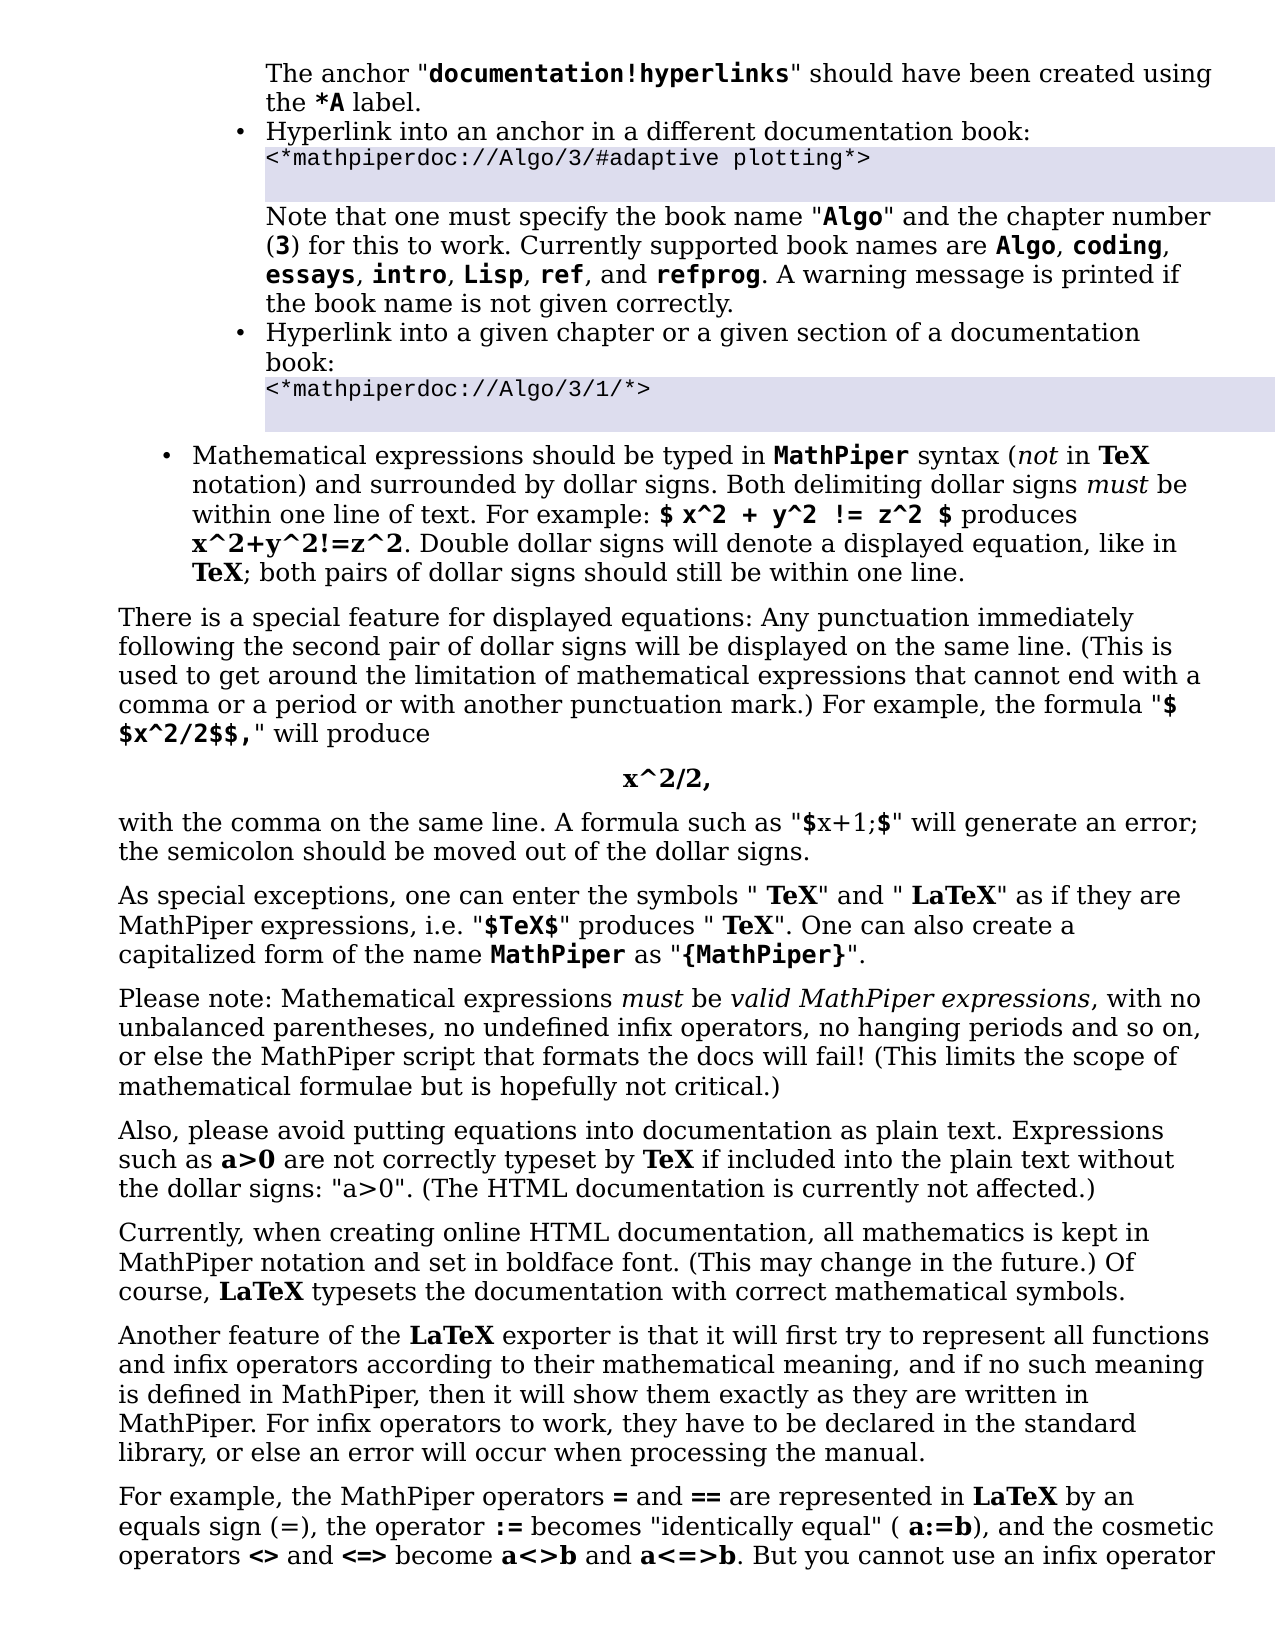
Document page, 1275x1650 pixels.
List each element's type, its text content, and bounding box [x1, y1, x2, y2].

table_header <*mathpiperdoc://Algo/3/#adaptive plotting*> [265, 147, 1275, 202]
text Another feature of the LaTeX exporter is that it will first try to represent all functions and infix operators according to their mathematical meaning, and if no such meaning is defined in MathPiper, then it will show them exactly as they are written in MathPiper. For infix operators to work, they have to be declared in the standard library, or else an error will occur when processing the manual. [118, 1321, 1216, 1467]
list Note that one must specify the book name "Algo" and the chapter number (3) for this to work. Currently supported book names are Algo, coding, essays, intro, Lisp, ref, and refprog. A warning message is printed if the book name is not given correctly. [236, 202, 1216, 319]
list The anchor "documentation!hyperlinks" should have been created using the *A label. [236, 59, 1216, 117]
text Currently, when creating online HTML documentation, all mathematics is kept in MathPiper notation and set in boldface font. (This may change in the future.) Of course, LaTeX typesets the documentation with correct mathematical symbols. [118, 1219, 1216, 1306]
text with the comma on the same line. A formula such as "$x+1;$" will generate an error; the semicolon should be moved out of the dollar signs. [118, 808, 1216, 866]
table_header <*mathpiperdoc://Algo/3/1/*> [265, 377, 1275, 432]
text There is a special feature for displayed equations: Any punctuation immediately following the second pair of dollar signs will be displayed on the same line. (This is used to get around the limitation of mathematical expressions that cannot end with a comma or a period or with another punctuation mark.) For example, the formula "$$x^2/2$$," will produce [118, 603, 1216, 749]
text As special exceptions, one can enter the symbols " TeX" and " LaTeX" as if they are MathPiper expressions, i.e. "$TeX$" produces " TeX". One can also create a capitalized form of the name MathPiper as "{MathPiper}". [118, 881, 1216, 969]
text x^2/2, [118, 764, 1216, 793]
list Hyperlink into a given chapter or a given section of a documentation book: [236, 319, 1216, 377]
list Mathematical expressions should be typed in MathPiper syntax (not in TeX notation) and surrounded by dollar signs. Both delimiting dollar signs must be within one line of text. For example: $ x^2 + y^2 != z^2 $ produces x^2+y^2!=z^2. Double dollar signs will denote a displayed equation, like in TeX; both pairs of dollar signs should still be within one line. [162, 441, 1216, 588]
text For example, the MathPiper operators = and == are represented in LaTeX by an equals sign (=), the operator := becomes "identically equal" ( a:=b), and the cosmetic operators <> and <=> become a<>b and a<=>b. But you cannot use an infix operator [118, 1482, 1216, 1571]
list Hyperlink into an anchor in a different documentation book: [236, 117, 1216, 147]
text Please note: Mathematical expressions must be valid MathPiper expressions, with no unbalanced parentheses, no undefined infix operators, no hanging periods and so on, or else the MathPiper script that formats the docs will fail! (This limits the scope of mathematical formulae but is hopefully not critical.) [118, 984, 1216, 1101]
text Also, please avoid putting equations into documentation as plain text. Expressions such as a>0 are not correctly typeset by TeX if included into the plain text without the dollar signs: "a>0". (The HTML documentation is currently not affected.) [118, 1116, 1216, 1204]
